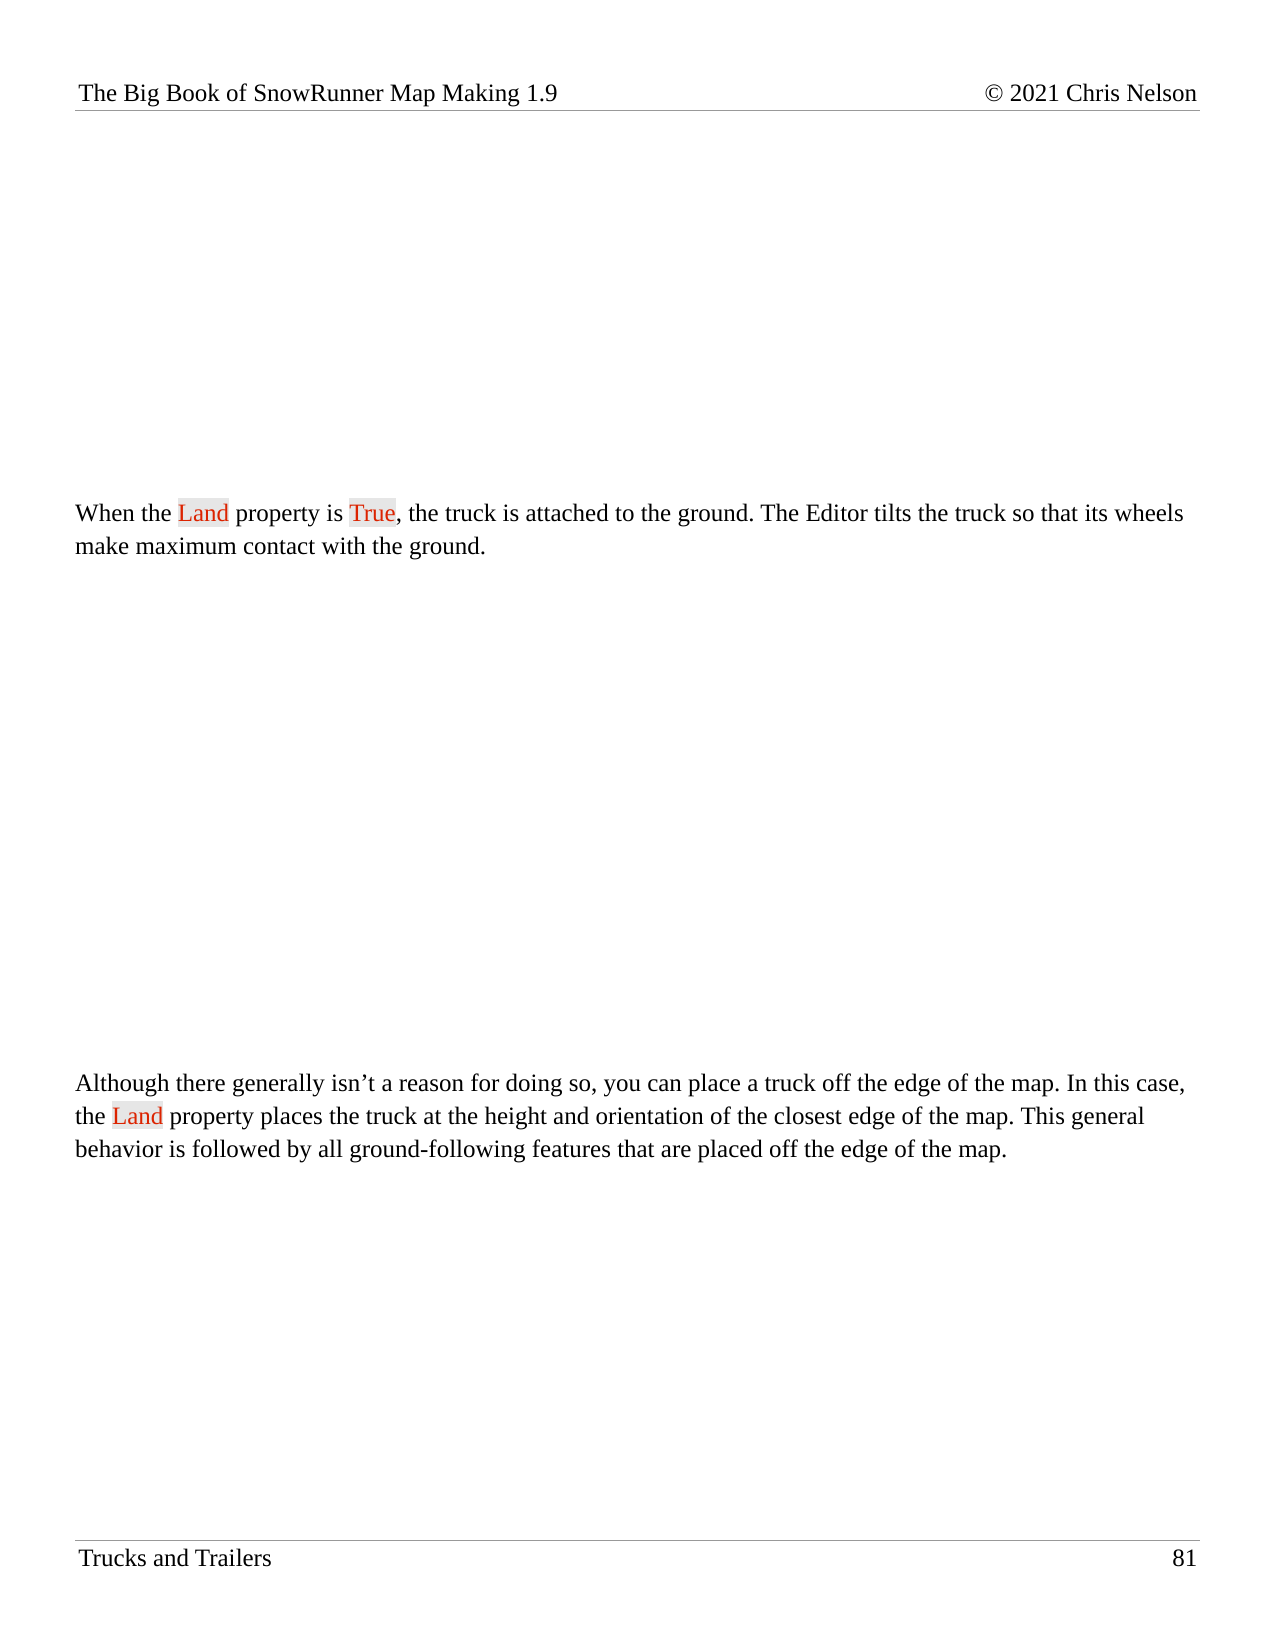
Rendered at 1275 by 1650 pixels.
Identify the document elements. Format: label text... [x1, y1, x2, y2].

text When the Land property is True, the truck is attached to the ground. The Editor tilts the truck so that its wheels make maximum contact with the ground. [75, 498, 1200, 560]
text Although there generally isn’t a reason for doing so, you can place a truck off the edge of the map. In this case, the Land property places the truck at the height and orientation of the closest edge of the map. This general behavior is followed by all ground-following features that are placed off the edge of the map. [75, 1068, 1200, 1162]
